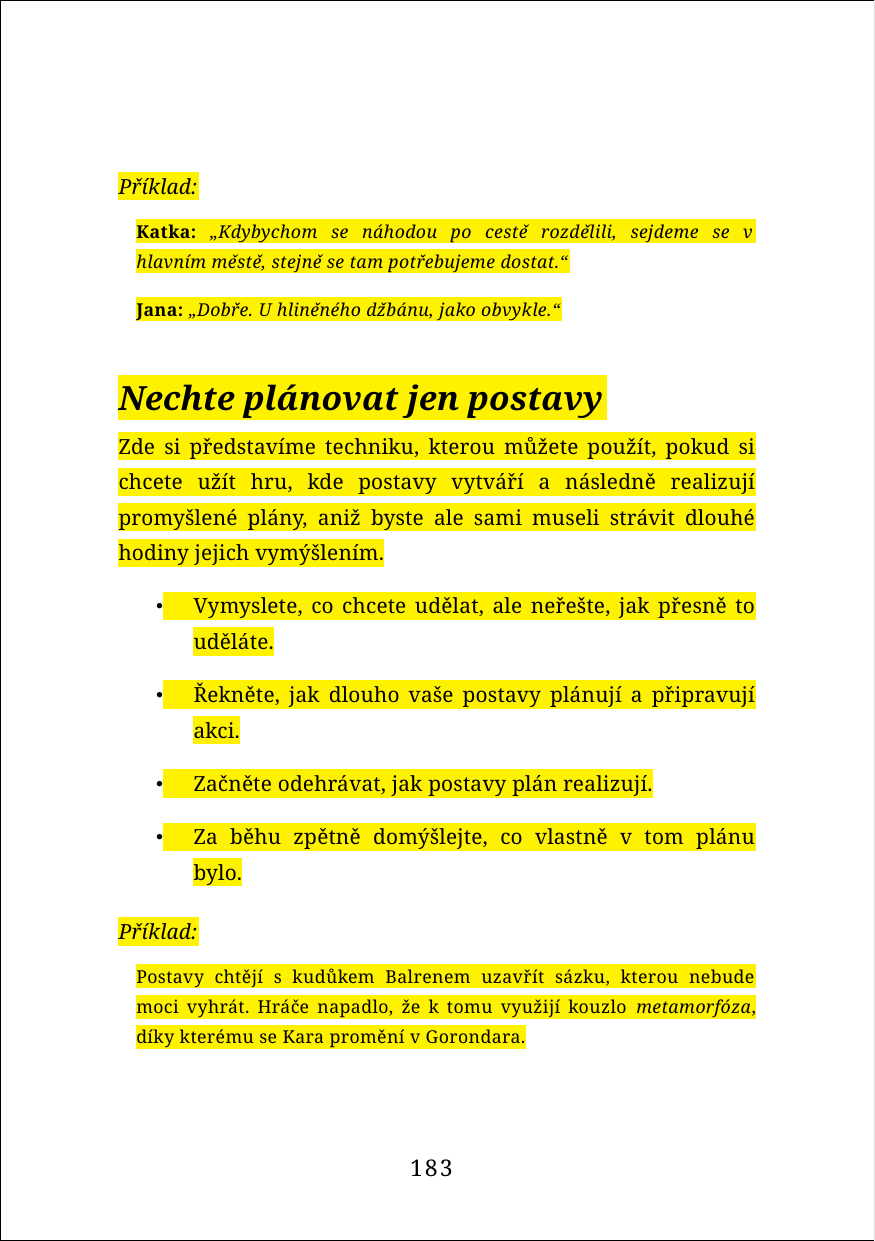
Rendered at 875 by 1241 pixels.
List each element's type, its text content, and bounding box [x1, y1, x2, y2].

text Katka: „Kdybychom se náhodou po cestě rozdělili, sejdeme se v hlavním městě, stejně se tam potřebujeme dostat.“ [136, 219, 756, 273]
text Příklad: [118, 917, 756, 946]
list Řekněte, jak dlouho vaše postavy plánují a připravují akci. [156, 680, 756, 744]
subtitle Nechte plánovat jen postavy [118, 375, 756, 420]
text Jana: „Dobře. U hliněného džbánu, jako obvykle.“ [136, 297, 756, 321]
text Postavy chtějí s kudůkem Balrenem uzavřít sázku, kterou nebude moci vyhrát. Hráče napadlo, že k tomu využijí kouzlo metamorfóza, díky kterému se Kara promění v Gorondara. [136, 964, 756, 1049]
list Za běhu zpětně domýšlejte, co vlastně v tom plánu bylo. [156, 822, 756, 886]
list Začněte odehrávat, jak postavy plán realizují. [156, 769, 756, 798]
text Zde si představíme techniku, kterou můžete použít, pokud si chcete užít hru, kde postavy vytváří a následně realizují promyšlené plány, aniž byste ale sami museli strávit dlouhé hodiny jejich vymýšlením. [118, 432, 756, 567]
list Vymyslete, co chcete udělat, ale neřešte, jak přesně to uděláte. [156, 592, 756, 656]
text Příklad: [118, 172, 756, 200]
